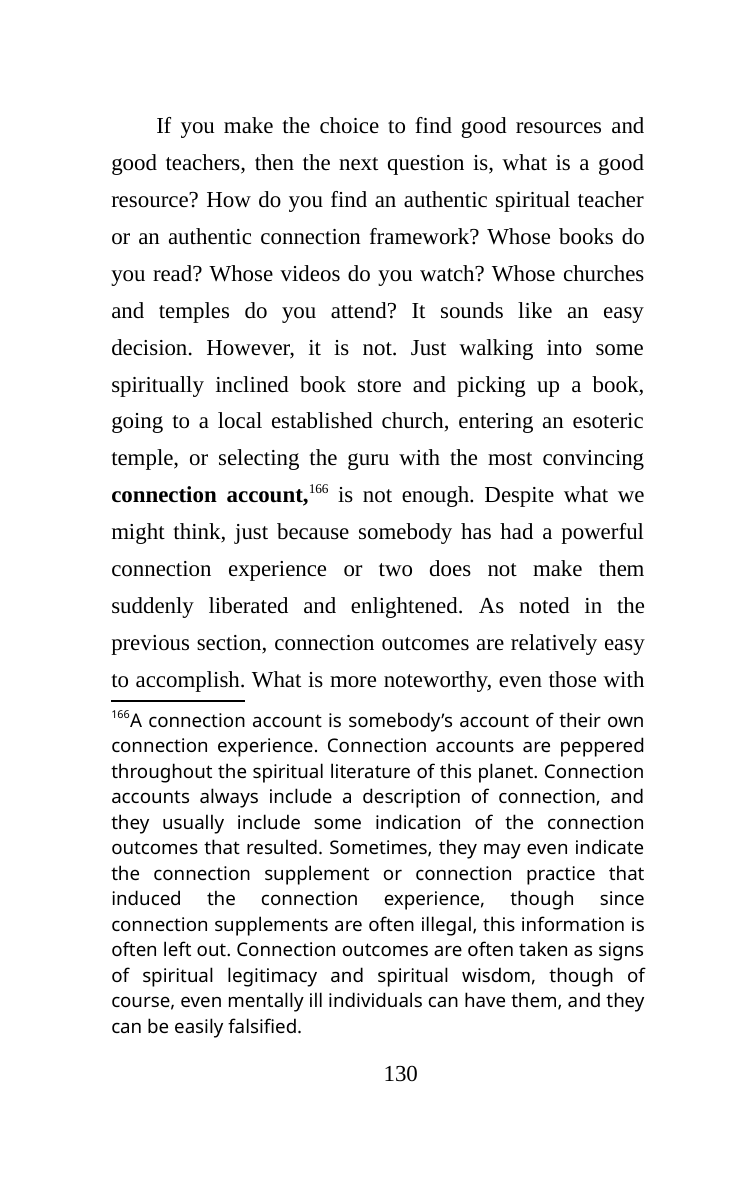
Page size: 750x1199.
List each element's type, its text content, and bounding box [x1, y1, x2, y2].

text A connection account is somebody’s account of their own connection experience. Connection accounts are peppered throughout the spiritual literature of this planet. Connection accounts always include a description of connection, and they usually include some indication of the connection outcomes that resulted. Sometimes, they may even indicate the connection supplement or connection practice that induced the connection experience, though since connection supplements are often illegal, this information is often left out. Connection outcomes are often taken as signs of spiritual legitimacy and spiritual wisdom, though of course, even mentally ill individuals can have them, and they can be easily falsified. [111, 707, 645, 1039]
text If you make the choice to find good resources and good teachers, then the next question is, what is a good resource? How do you find an authentic spiritual teacher or an authentic connection framework? Whose books do you read? Whose videos do you watch? Whose churches and temples do you attend? It sounds like an easy decision. However, it is not. Just walking into some spiritually inclined book store and picking up a book, going to a local established church, entering an esoteric temple, or selecting the guru with the most convincing connection account, is not enough. Despite what we might think, just because somebody has had a powerful connection experience or two does not make them suddenly liberated and enlightened. As noted in the previous section, connection outcomes are relatively easy to accomplish. What is more noteworthy, even those with [111, 112, 645, 692]
